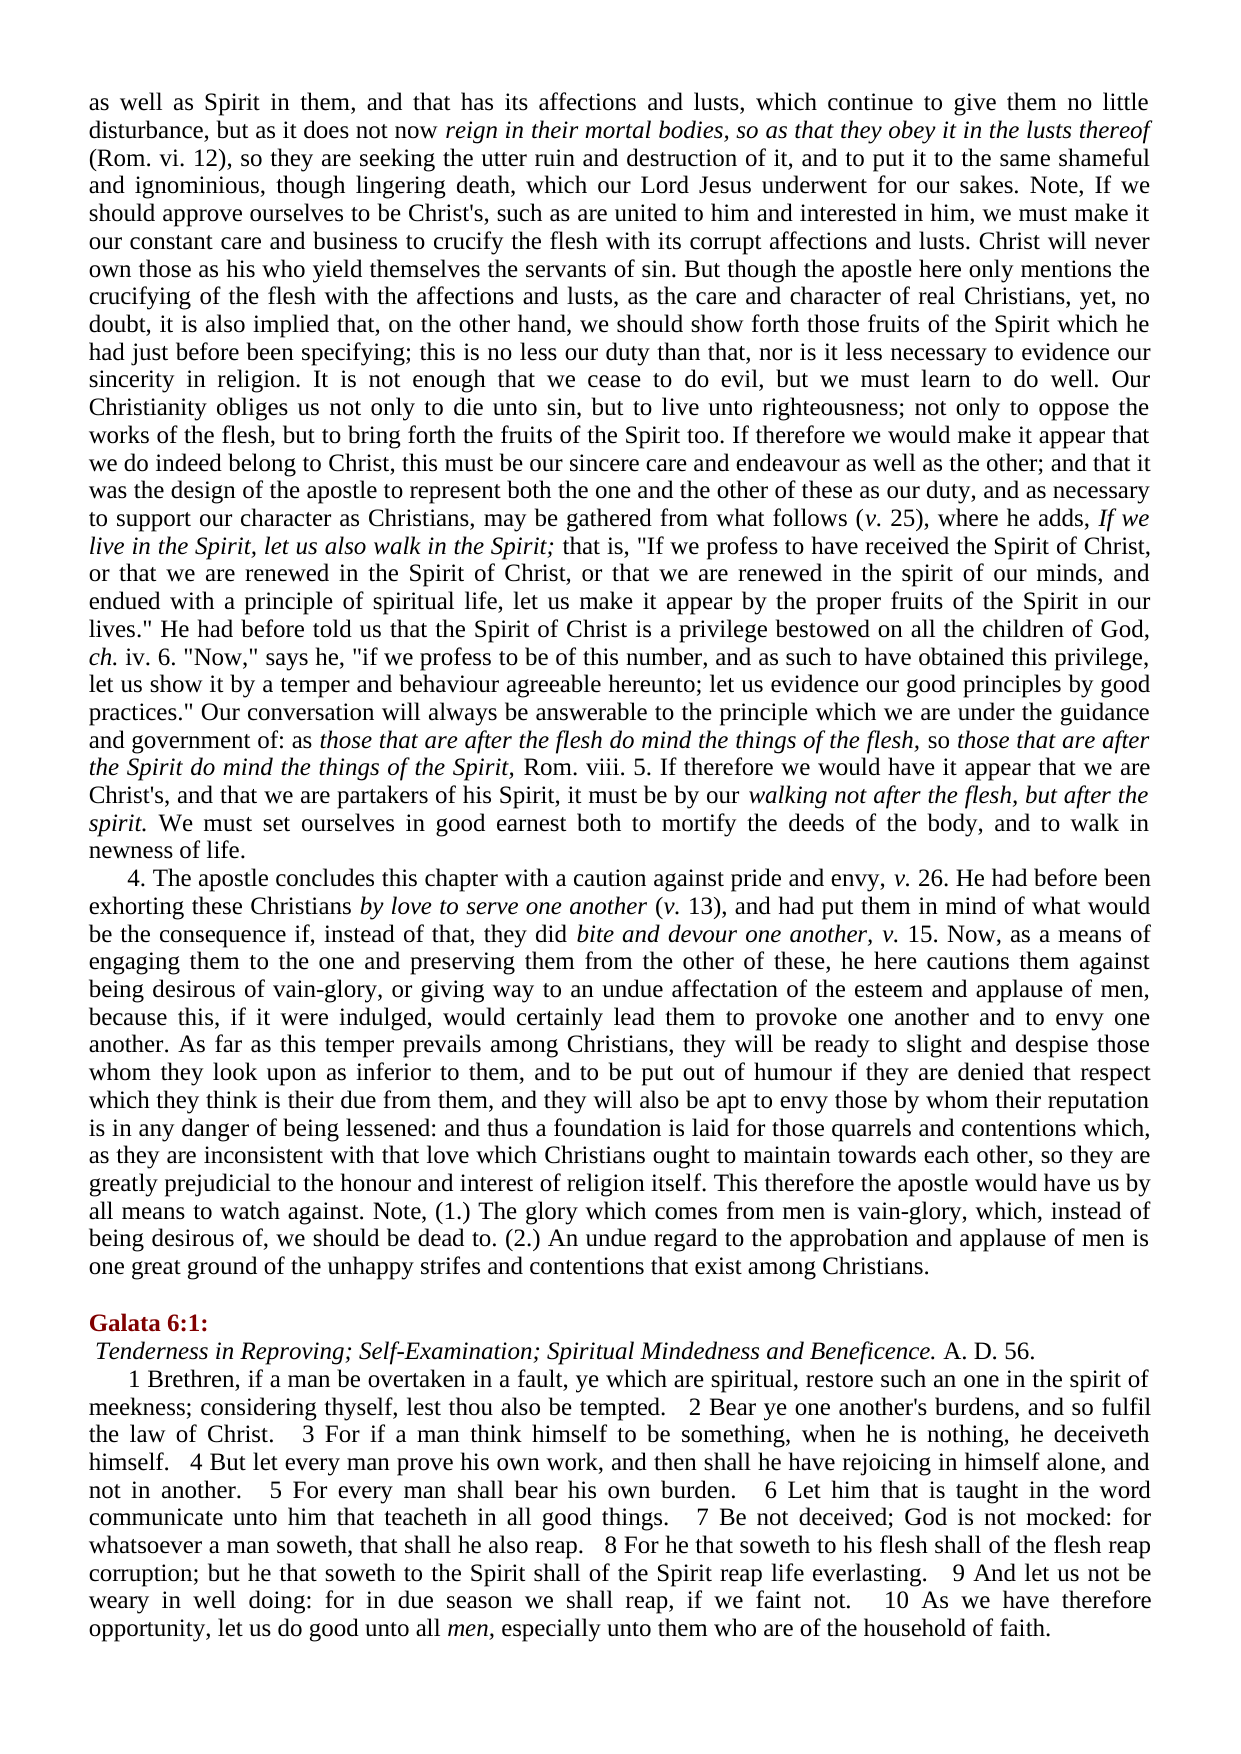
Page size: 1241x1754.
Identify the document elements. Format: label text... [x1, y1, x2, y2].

text 4. The apostle concludes this chapter with a caution against pride and envy, v. 26. He had before been exhorting these Christians by love to serve one another (v. 13), and had put them in mind of what would be the consequence if, instead of that, they did bite and devour one another, v. 15. Now, as a means of engaging them to the one and preserving them from the other of these, he here cautions them against being desirous of vain-glory, or giving way to an undue affectation of the esteem and applause of men, because this, if it were indulged, would certainly lead them to provoke one another and to envy one another. As far as this temper prevails among Christians, they will be ready to slight and despise those whom they look upon as inferior to them, and to be put out of humour if they are denied that respect which they think is their due from them, and they will also be apt to envy those by whom their reputation is in any danger of being lessened: and thus a foundation is laid for those quarrels and contentions which, as they are inconsistent with that love which Christians ought to maintain towards each other, so they are greatly prejudicial to the honour and interest of religion itself. This therefore the apostle would have us by all means to watch against. Note, (1.) The glory which comes from men is vain-glory, which, instead of being desirous of, we should be dead to. (2.) An undue regard to the approbation and applause of men is one great ground of the unhappy strifes and contentions that exist among Christians. [88, 864, 1152, 1280]
text Galata 6:1: [88, 1309, 1152, 1337]
text 1 Brethren, if a man be overtaken in a fault, ye which are spiritual, restore such an one in the spirit of meekness; considering thyself, lest thou also be tempted. 2 Bear ye one another's burdens, and so fulfil the law of Christ. 3 For if a man think himself to be something, when he is nothing, he deceiveth himself. 4 But let every man prove his own work, and then shall he have rejoicing in himself alone, and not in another. 5 For every man shall bear his own burden. 6 Let him that is taught in the word communicate unto him that teacheth in all good things. 7 Be not deceived; God is not mocked: for whatsoever a man soweth, that shall he also reap. 8 For he that soweth to his flesh shall of the flesh reap corruption; but he that soweth to the Spirit shall of the Spirit reap life everlasting. 9 And let us not be weary in well doing: for in due season we shall reap, if we faint not. 10 As we have therefore opportunity, let us do good unto all men, especially unto them who are of the household of faith. [88, 1365, 1152, 1642]
text Tenderness in Reproving; Self-Examination; Spiritual Mindedness and Beneficence. A. D. 56. [88, 1337, 1152, 1365]
text as well as Spirit in them, and that has its affections and lusts, which continue to give them no little disturbance, but as it does not now reign in their mortal bodies, so as that they obey it in the lusts thereof (Rom. vi. 12), so they are seeking the utter ruin and destruction of it, and to put it to the same shameful and ignominious, though lingering death, which our Lord Jesus underwent for our sakes. Note, If we should approve ourselves to be Christ's, such as are united to him and interested in him, we must make it our constant care and business to crucify the flesh with its corrupt affections and lusts. Christ will never own those as his who yield themselves the servants of sin. But though the apostle here only mentions the crucifying of the flesh with the affections and lusts, as the care and character of real Christians, yet, no doubt, it is also implied that, on the other hand, we should show forth those fruits of the Spirit which he had just before been specifying; this is no less our duty than that, nor is it less necessary to evidence our sincerity in religion. It is not enough that we cease to do evil, but we must learn to do well. Our Christianity obliges us not only to die unto sin, but to live unto righteousness; not only to oppose the works of the flesh, but to bring forth the fruits of the Spirit too. If therefore we would make it appear that we do indeed belong to Christ, this must be our sincere care and endeavour as well as the other; and that it was the design of the apostle to represent both the one and the other of these as our duty, and as necessary to support our character as Christians, may be gathered from what follows (v. 25), where he adds, If we live in the Spirit, let us also walk in the Spirit; that is, "If we profess to have received the Spirit of Christ, or that we are renewed in the Spirit of Christ, or that we are renewed in the spirit of our minds, and endued with a principle of spiritual life, let us make it appear by the proper fruits of the Spirit in our lives." He had before told us that the Spirit of Christ is a privilege bestowed on all the children of God, ch. iv. 6. "Now," says he, "if we profess to be of this number, and as such to have obtained this privilege, let us show it by a temper and behaviour agreeable hereunto; let us evidence our good principles by good practices." Our conversation will always be answerable to the principle which we are under the guidance and government of: as those that are after the flesh do mind the things of the flesh, so those that are after the Spirit do mind the things of the Spirit, Rom. viii. 5. If therefore we would have it appear that we are Christ's, and that we are partakers of his Spirit, it must be by our walking not after the flesh, but after the spirit. We must set ourselves in good earnest both to mortify the deeds of the body, and to walk in newness of life. [88, 88, 1152, 864]
